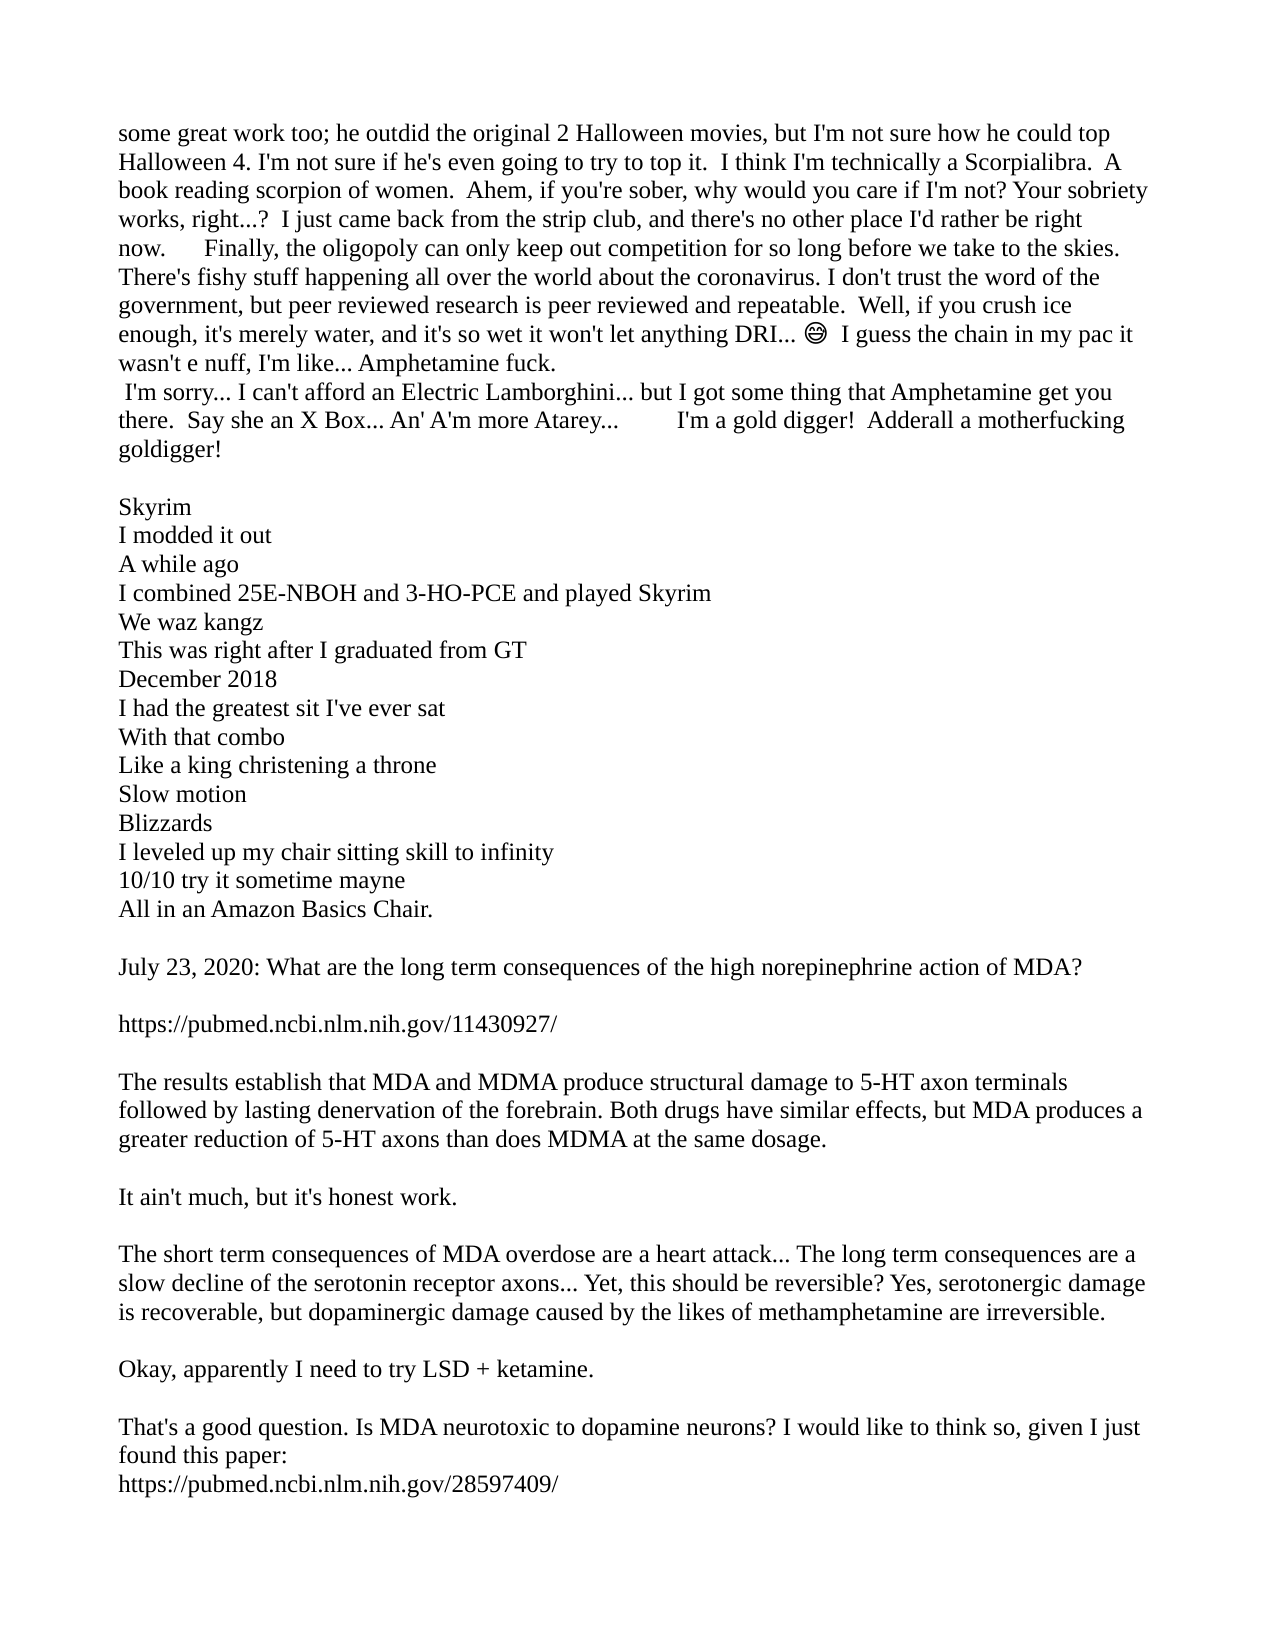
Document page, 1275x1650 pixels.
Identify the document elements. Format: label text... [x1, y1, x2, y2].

text Okay, apparently I need to try LSD + ketamine. [118, 1354, 1157, 1383]
text https://pubmed.ncbi.nlm.nih.gov/28597409/ [118, 1469, 1157, 1498]
text The results establish that MDA and MDMA produce structural damage to 5-HT axon terminals followed by lasting denervation of the forebrain. Both drugs have similar effects, but MDA produces a greater reduction of 5-HT axons than does MDMA at the same dosage. [118, 1067, 1157, 1153]
text This was right after I graduated from GT [118, 636, 1157, 664]
text The short term consequences of MDA overdose are a heart attack... The long term consequences are a slow decline of the serotonin receptor axons... Yet, this should be reversible? Yes, serotonergic damage is recoverable, but dopaminergic damage caused by the likes of methamphetamine are irreversible. [118, 1239, 1157, 1326]
text I leveled up my chair sitting skill to infinity [118, 837, 1157, 866]
text I had the greatest sit I've ever sat [118, 693, 1157, 722]
text That's a good question. Is MDA neurotoxic to dopamine neurons? I would like to think so, given I just found this paper: [118, 1412, 1157, 1469]
text Like a king christening a throne [118, 751, 1157, 779]
text A while ago [118, 549, 1157, 578]
text It ain't much, but it's honest work. [118, 1182, 1157, 1211]
text With that combo [118, 722, 1157, 751]
text All in an Amazon Basics Chair. [118, 894, 1157, 923]
text I modded it out [118, 521, 1157, 549]
text December 2018 [118, 664, 1157, 693]
text https://pubmed.ncbi.nlm.nih.gov/11430927/ [118, 1009, 1157, 1038]
text 10/10 try it sometime mayne [118, 866, 1157, 894]
text some great work too; he outdid the original 2 Halloween movies, but I'm not sure how he could top Halloween 4. I'm not sure if he's even going to try to top it. I think I'm technically a Scorpialibra. A book reading scorpion of women. Ahem, if you're sober, why would you care if I'm not? Your sobriety works, right...? I just came back from the strip club, and there's no other place I'd rather be right now. 🤣 Finally, the oligopoly can only keep out competition for so long before we take to the skies. There's fishy stuff happening all over the world about the coronavirus. I don't trust the word of the government, but peer reviewed research is peer reviewed and repeatable. Well, if you crush ice enough, it's merely water, and it's so wet it won't let anything DRI... 😅 I guess the chain in my pac it wasn't e nuff, I'm like... Amphetamine fuck. [118, 118, 1157, 377]
text I'm sorry... I can't afford an Electric Lamborghini... but I got some thing that Amphetamine get you there. Say she an X Box... An' A'm more Atarey... 🤣🤣 I'm a gold digger! Adderall a motherfucking goldigger! 🤣🤣 [118, 377, 1157, 463]
text Blizzards [118, 808, 1157, 837]
text We waz kangz [118, 607, 1157, 636]
text Skyrim [118, 492, 1157, 521]
text Slow motion [118, 779, 1157, 808]
text I combined 25E-NBOH and 3-HO-PCE and played Skyrim [118, 578, 1157, 607]
text July 23, 2020: What are the long term consequences of the high norepinephrine action of MDA? [118, 952, 1157, 981]
